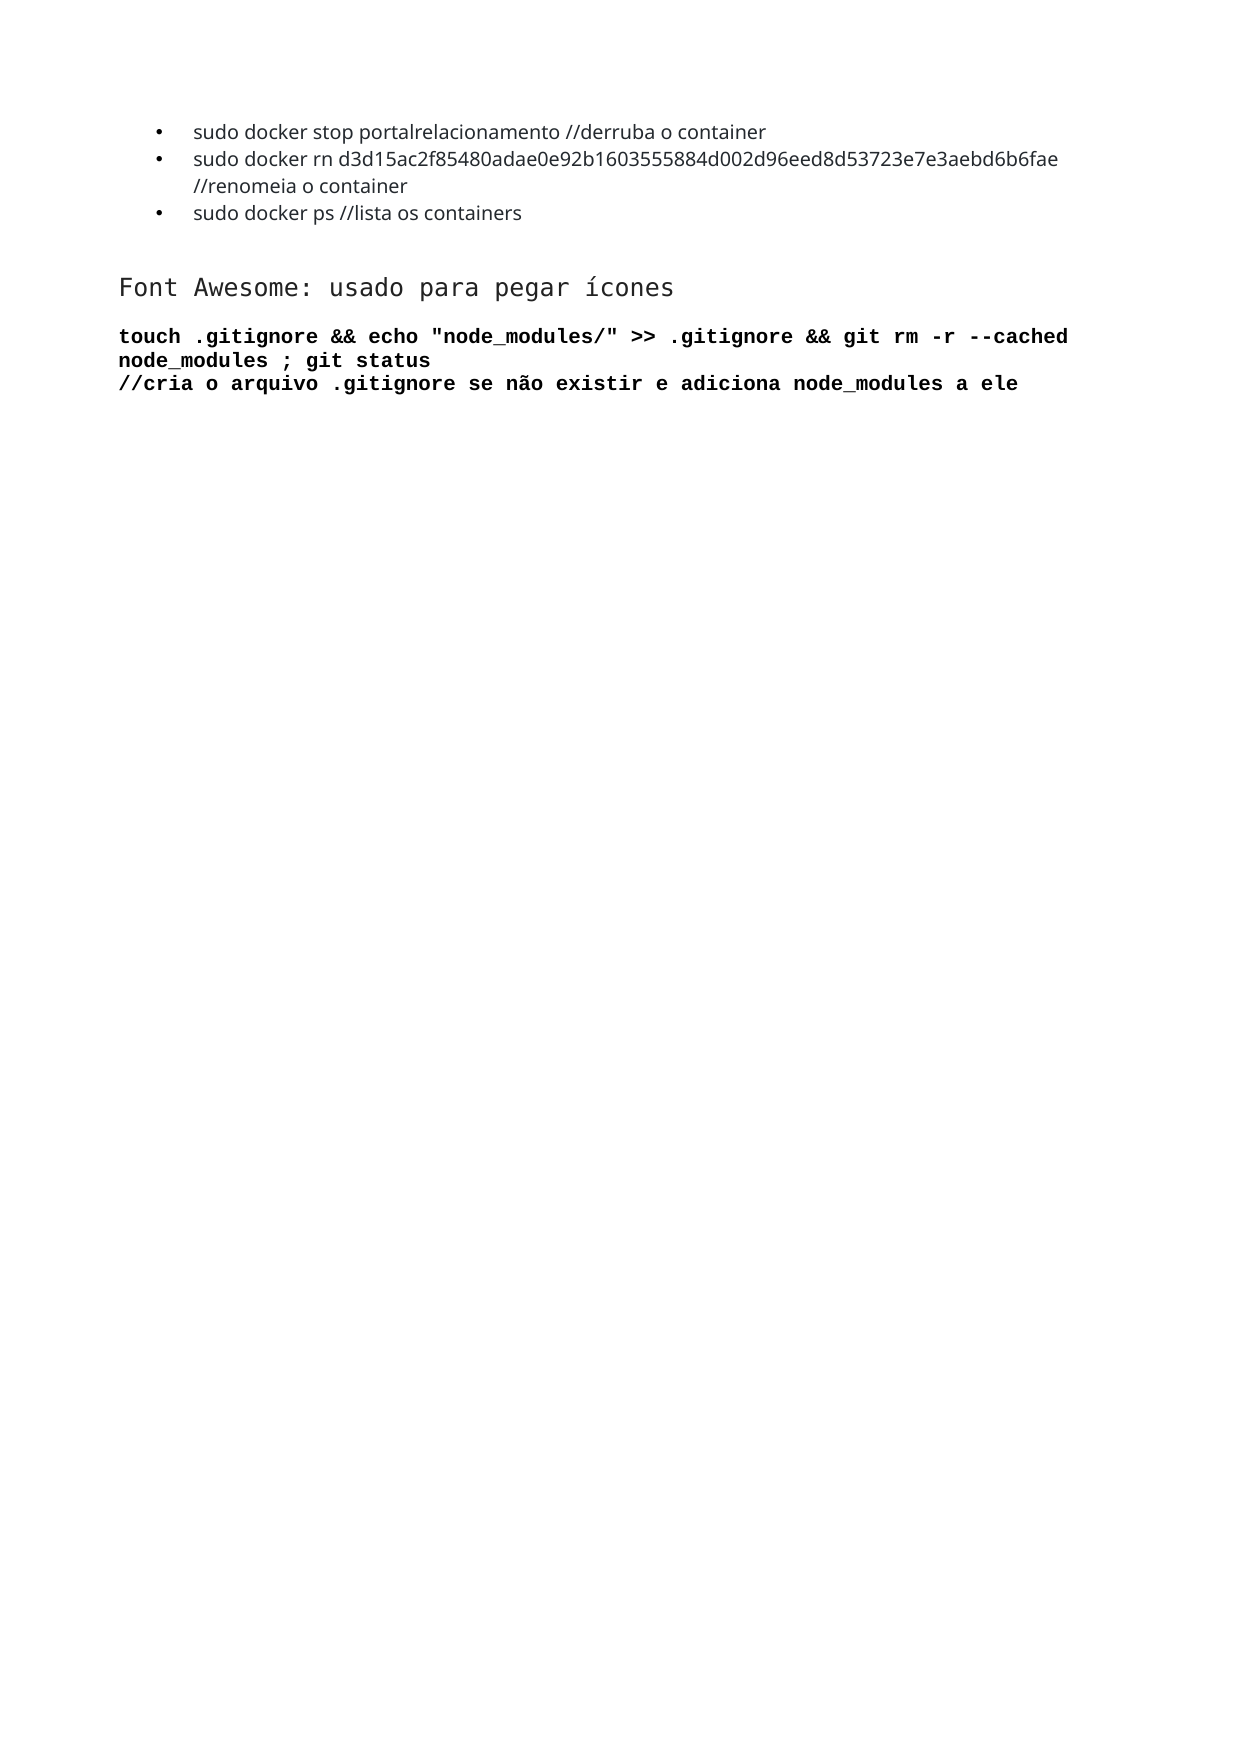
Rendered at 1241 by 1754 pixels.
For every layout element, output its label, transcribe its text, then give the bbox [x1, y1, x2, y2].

list sudo docker ps //lista os containers [156, 199, 1122, 226]
text Font Awesome: usado para pegar ícones [118, 273, 1122, 302]
list sudo docker rn d3d15ac2f85480adae0e92b1603555884d002d96eed8d53723e7e3aebd6b6fae //renomeia o container [156, 145, 1122, 199]
list sudo docker stop portalrelacionamento //derruba o container [156, 118, 1122, 145]
text //cria o arquivo .gitignore se não existir e adiciona node_modules a ele [118, 373, 1122, 397]
text touch .gitignore && echo "node_modules/" >> .gitignore && git rm -r --cached node_modules ; git status [118, 326, 1122, 373]
